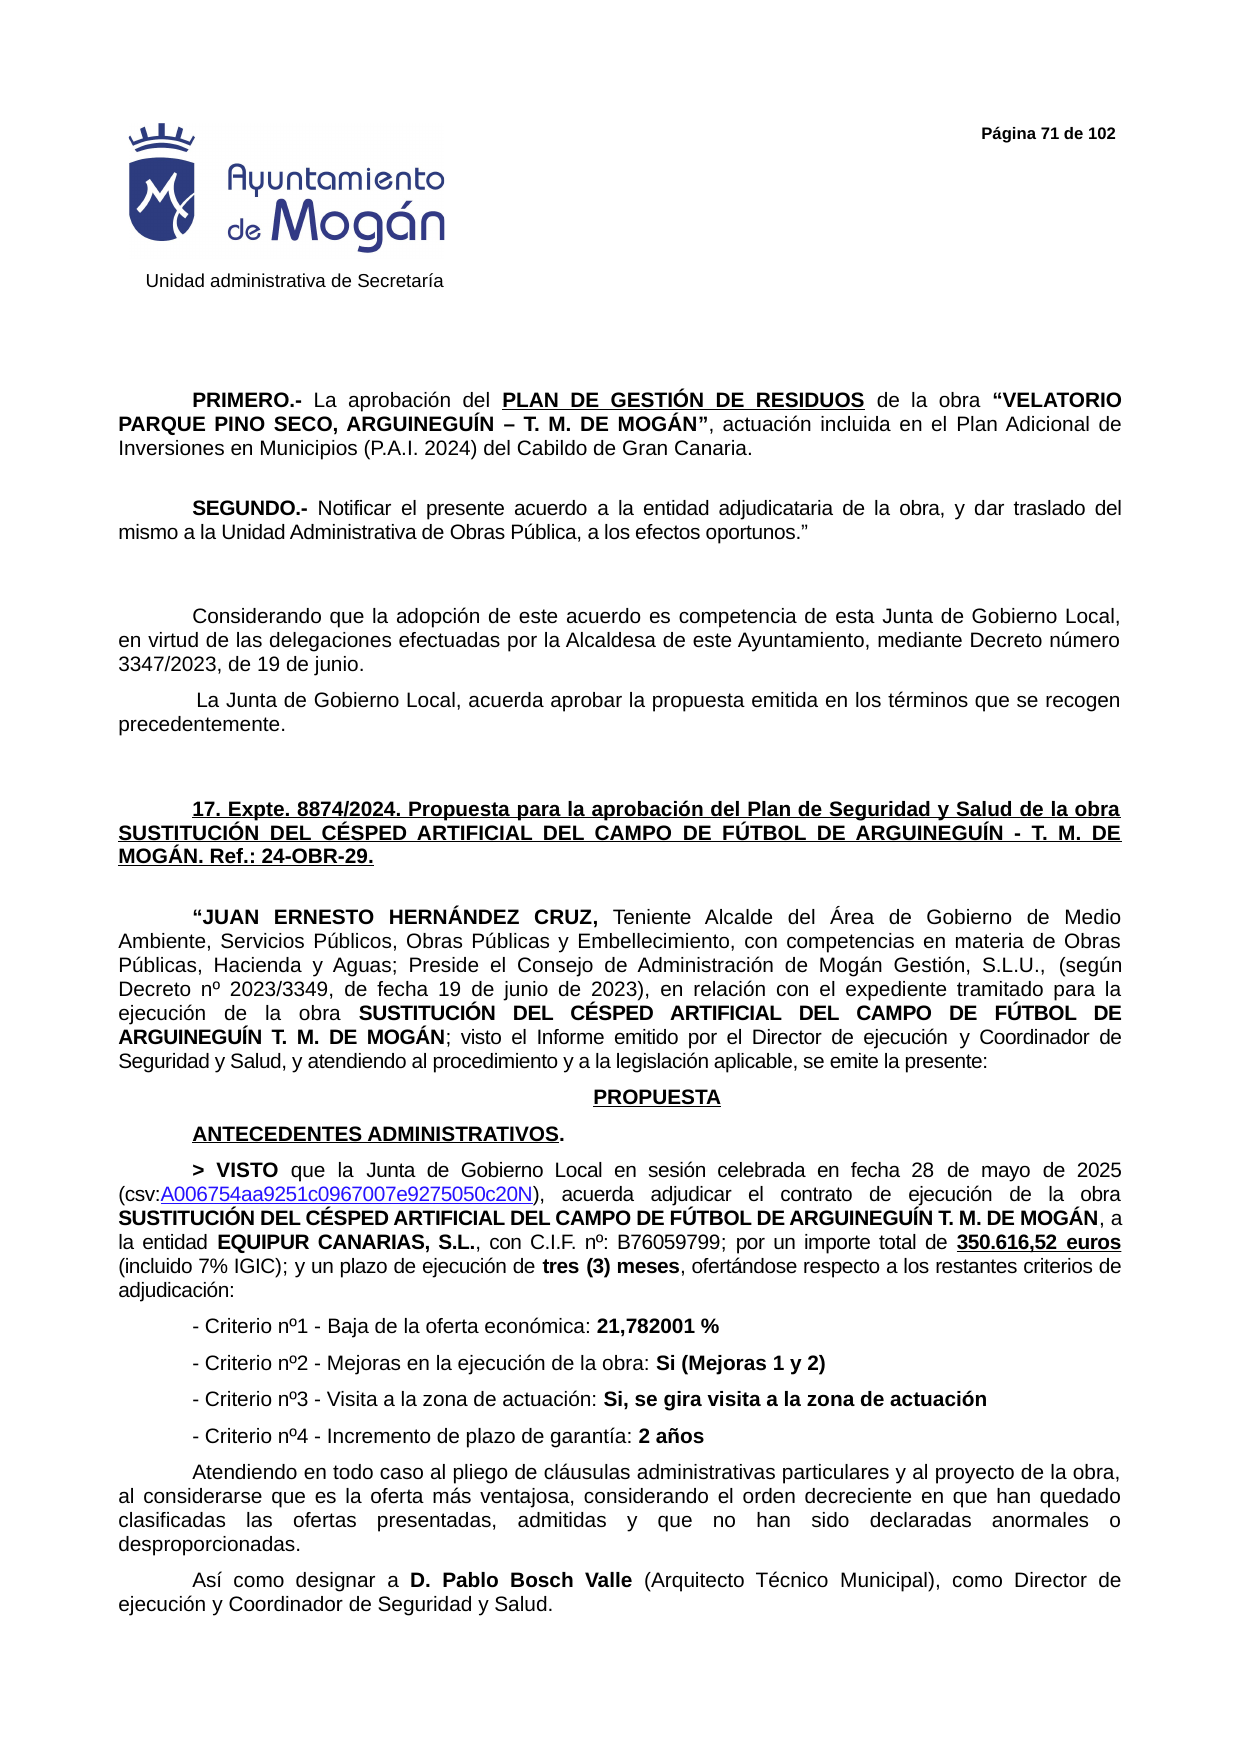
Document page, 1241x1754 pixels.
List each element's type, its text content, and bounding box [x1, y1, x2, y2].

text MOGÁN. Ref.: 24-OBR-29. [118, 842, 1122, 868]
text - Criterio nº2 - Mejoras en la ejecución de la obra: Si (Mejoras 1 y 2) [118, 1351, 1122, 1374]
picture [128, 123, 445, 259]
text Atendiendo en todo caso al pliego de cláusulas administrativas particulares y al proyecto de la obra, al considerarse que es la oferta más ventajosa, considerando el orden decreciente en que han quedado clasificadas las ofertas presentadas, admitidas y que no han sido declaradas anormales o desproporcionadas. [118, 1460, 1122, 1556]
text > VISTO que la Junta de Gobierno Local en sesión celebrada en fecha 28 de mayo de 2025 (csv:A006754aa9251c0967007e9275050c20N), acuerda adjudicar el contrato de ejecución de la obra SUSTITUCIÓN DEL CÉSPED ARTIFICIAL DEL CAMPO DE FÚTBOL DE ARGUINEGUÍN T. M. DE MOGÁN, a la entidad EQUIPUR CANARIAS, S.L., con C.I.F. nº: B76059799; por un importe total de 350.616,52 euros (incluido 7% IGIC); y un plazo de ejecución de tres (3) meses, ofertándose respecto a los restantes criterios de adjudicación: [118, 1158, 1122, 1302]
text Así como designar a D. Pablo Bosch Valle (Arquitecto Técnico Municipal), como Director de ejecución y Coordinador de Seguridad y Salud. [118, 1568, 1122, 1616]
text PRIMERO.- La aprobación del PLAN DE GESTIÓN DE RESIDUOS de la obra “VELATORIO PARQUE PINO SECO, ARGUINEGUÍN – T. M. DE MOGÁN”, actuación incluida en el Plan Adicional de Inversiones en Municipios (P.A.I. 2024) del Cabildo de Gran Canaria. [118, 388, 1122, 460]
text La Junta de Gobierno Local, acuerda aprobar la propuesta emitida en los términos que se recogen precedentemente. [118, 688, 1122, 736]
text - Criterio nº1 - Baja de la oferta económica: 21,782001 % [118, 1314, 1122, 1338]
text ANTECEDENTES ADMINISTRATIVOS. [118, 1121, 1122, 1145]
text 17. Expte. 8874/2024. Propuesta para la aprobación del Plan de Seguridad y Salud de la obra SUSTITUCIÓN DEL CÉSPED ARTIFICIAL DEL CAMPO DE FÚTBOL DE ARGUINEGUÍN - T. M. DE [118, 796, 1122, 841]
text “JUAN ERNESTO HERNÁNDEZ CRUZ, Teniente Alcalde del Área de Gobierno de Medio Ambiente, Servicios Públicos, Obras Públicas y Embellecimiento, con competencias en materia de Obras Públicas, Hacienda y Aguas; Preside el Consejo de Administración de Mogán Gestión, S.L.U., (según Decreto nº 2023/3349, de fecha 19 de junio de 2023), en relación con el expediente tramitado para la ejecución de la obra SUSTITUCIÓN DEL CÉSPED ARTIFICIAL DEL CAMPO DE FÚTBOL DE ARGUINEGUÍN T. M. DE MOGÁN; visto el Informe emitido por el Director de ejecución y Coordinador de Seguridad y Salud, y atendiendo al procedimiento y a la legislación aplicable, se emite la presente: [118, 905, 1122, 1072]
text PROPUESTA [118, 1085, 1122, 1109]
text - Criterio nº3 - Visita a la zona de actuación: Si, se gira visita a la zona de actuación [118, 1387, 1122, 1411]
text - Criterio nº4 - Incremento de plazo de garantía: 2 años [118, 1423, 1122, 1447]
text Considerando que la adopción de este acuerdo es competencia de esta Junta de Gobierno Local, en virtud de las delegaciones efectuadas por la Alcaldesa de este Ayuntamiento, mediante Decreto número 3347/2023, de 19 de junio. [118, 604, 1122, 676]
text SEGUNDO.- Notificar el presente acuerdo a la entidad adjudicataria de la obra, y dar traslado del mismo a la Unidad Administrativa de Obras Pública, a los efectos oportunos.” [118, 496, 1122, 544]
